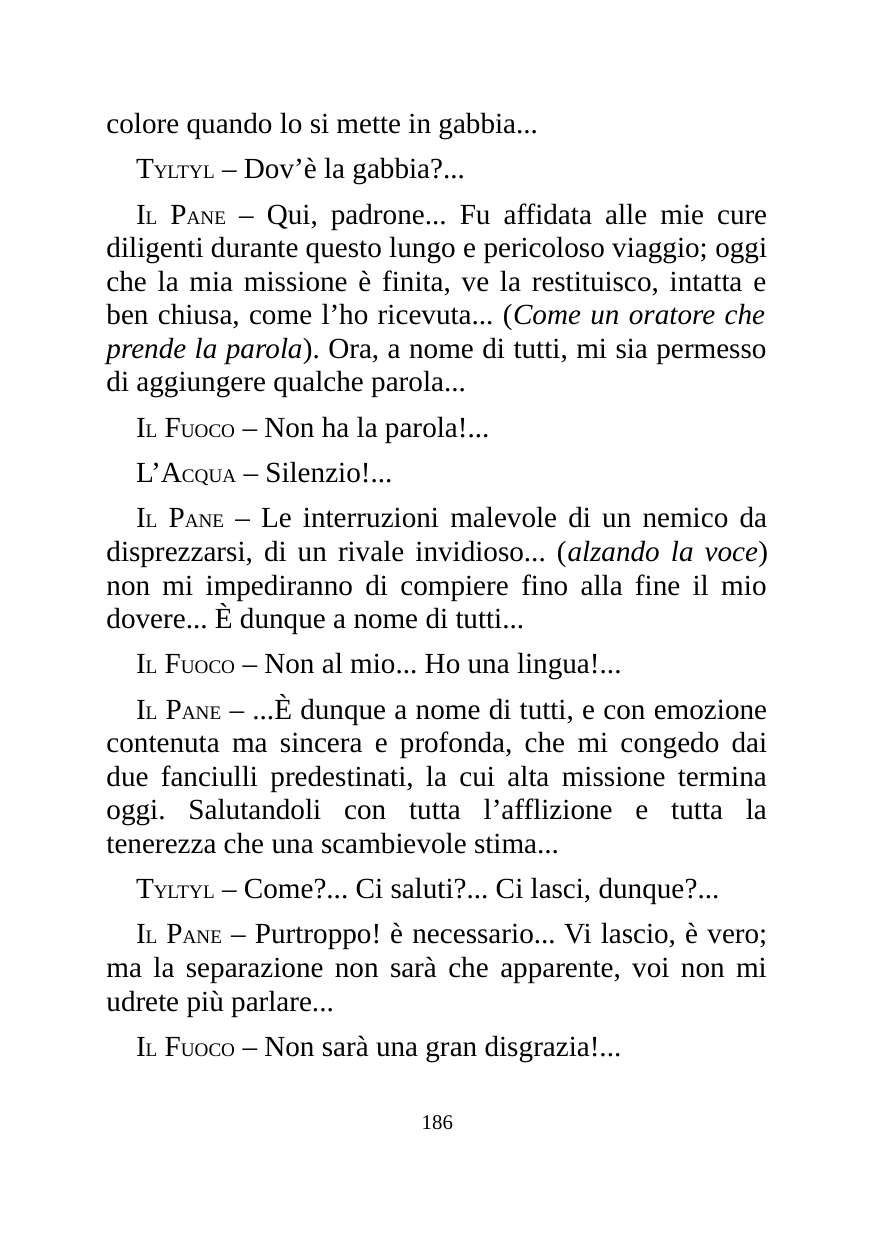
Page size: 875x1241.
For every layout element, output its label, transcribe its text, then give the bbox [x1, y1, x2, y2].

text Il Pane – Purtroppo! è necessario... Vi lascio, è vero; ma la separazione non sarà che apparente, voi non mi udrete più parlare... [106, 917, 768, 1017]
text L’Acqua – Silenzio!... [106, 455, 768, 489]
text Tyltyl – Dov’è la gabbia?... [106, 152, 768, 185]
text colore quando lo si mette in gabbia... [106, 106, 768, 140]
text Il Pane – Qui, padrone... Fu affidata alle mie cure diligenti durante questo lungo e pericoloso viaggio; oggi che la mia missione è finita, ve la restituisco, intatta e ben chiusa, come l’ho ricevuta... (Come un oratore che prende la parola). Ora, a nome di tutti, mi sia permesso di aggiungere qualche parola... [106, 197, 768, 398]
text Il Fuoco – Non sarà una gran disgrazia!... [106, 1029, 768, 1062]
text Tyltyl – Come?... Ci saluti?... Ci lasci, dunque?... [106, 871, 768, 905]
text Il Fuoco – Non al mio... Ho una lingua!... [106, 646, 768, 680]
text Il Pane – Le interruzioni malevole di un nemico da disprezzarsi, di un rivale invidioso... (alzando la voce) non mi impediranno di compiere fino alla fine il mio dovere... È dunque a nome di tutti... [106, 501, 768, 635]
text Il Fuoco – Non ha la parola!... [106, 410, 768, 443]
text Il Pane – ...È dunque a nome di tutti, e con emozione contenuta ma sincera e profonda, che mi congedo dai due fanciulli predestinati, la cui alta missione termina oggi. Salutandoli con tutta l’afflizione e tutta la tenerezza che una scambievole stima... [106, 692, 768, 859]
